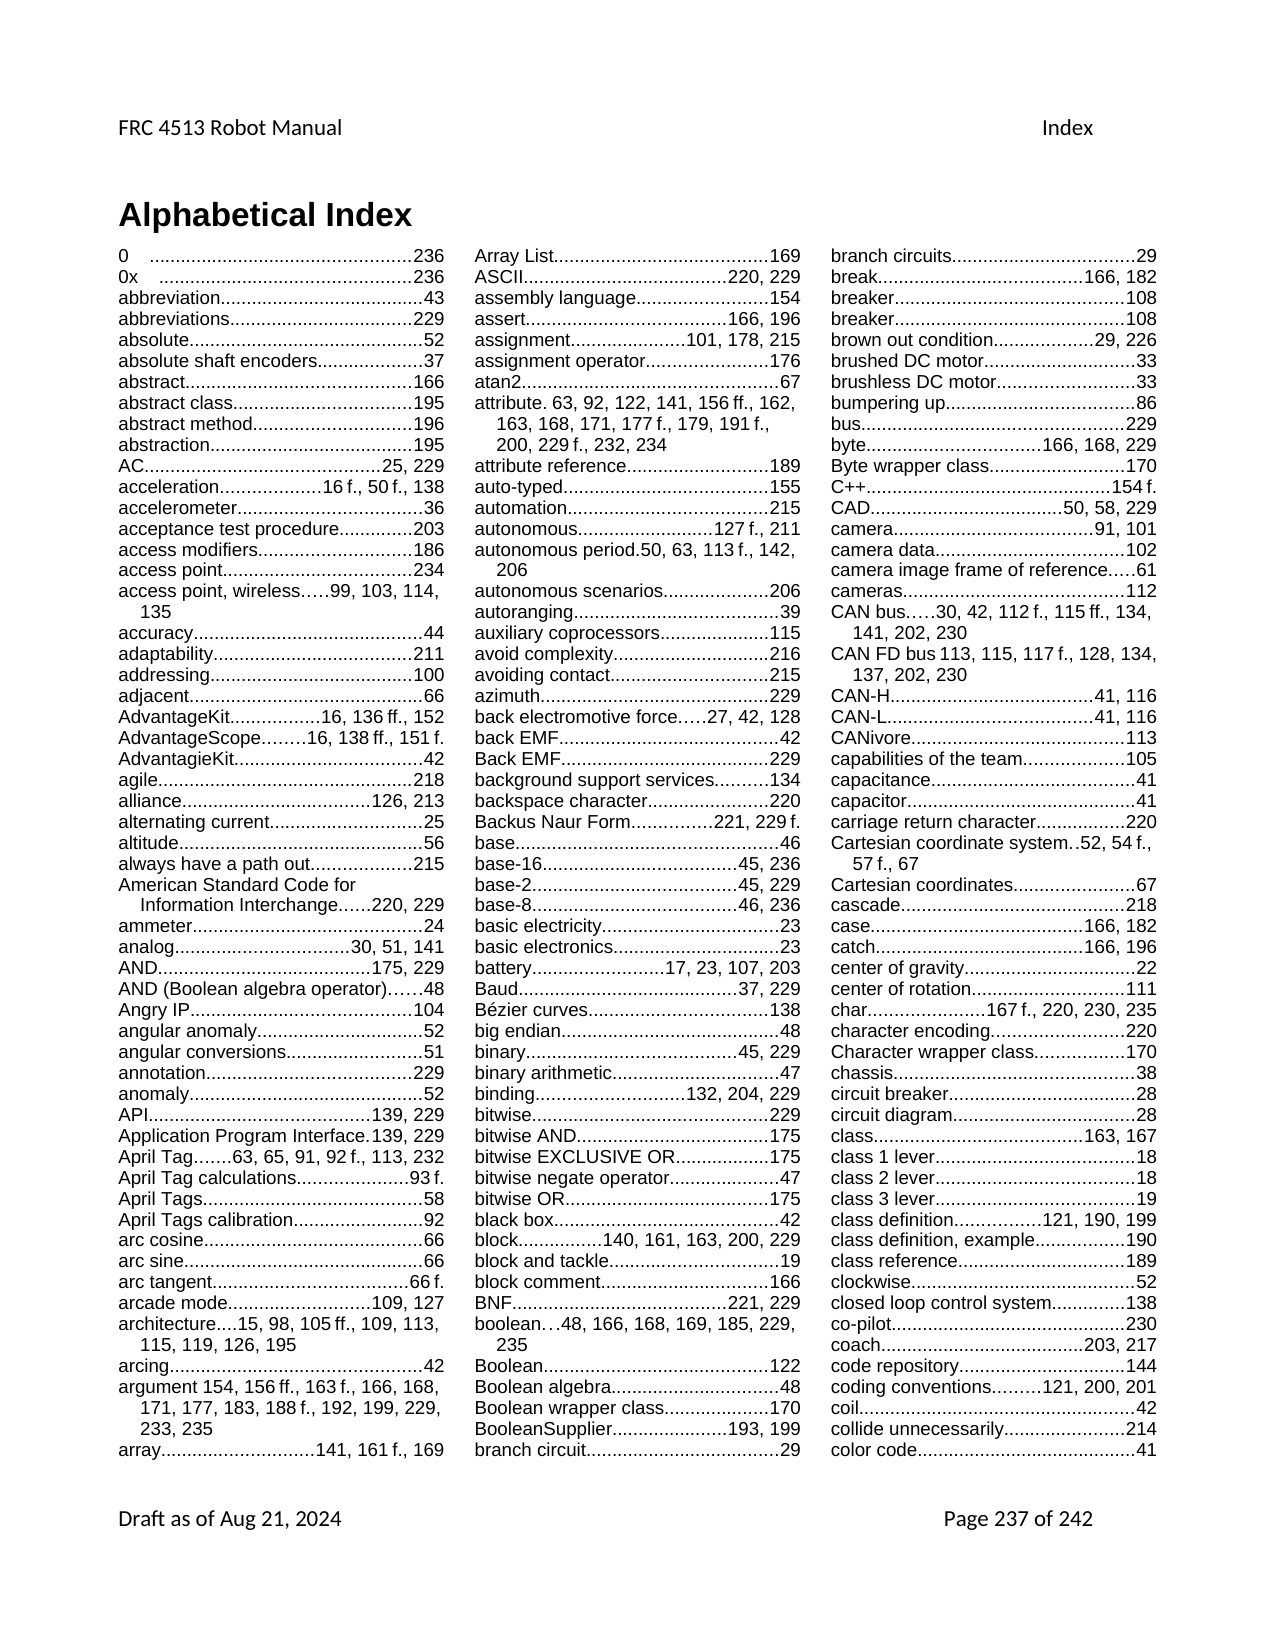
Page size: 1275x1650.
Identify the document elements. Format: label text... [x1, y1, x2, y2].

text CAN-L 41, 116 [831, 706, 1157, 727]
text Application Program Interface 139, 229 [118, 1125, 444, 1146]
text always have a path out 215 [118, 853, 444, 874]
text block comment 166 [474, 1272, 801, 1293]
text autonomous scenarios 206 [474, 581, 801, 602]
text black box 42 [474, 1209, 801, 1230]
text class reference 189 [831, 1251, 1157, 1272]
text BooleanSupplier 193, 199 [474, 1418, 801, 1439]
text argument 154, 156 ff., 163 f., 166, 168, 171, 177, 183, 188 f., 192, 199, 229, 233, 235 [118, 1376, 444, 1439]
text class 1 lever 18 [831, 1146, 1157, 1167]
text April Tag 63, 65, 91, 92 f., 113, 232 [118, 1146, 444, 1167]
text closed loop control system 138 [831, 1293, 1157, 1314]
text Bézier curves 138 [474, 999, 801, 1021]
text AND (Boolean algebra operator) 48 [118, 979, 444, 999]
text adjacent 66 [118, 686, 444, 706]
text arcing 42 [118, 1356, 444, 1376]
text back EMF 42 [474, 727, 801, 748]
text attribute 63, 92, 122, 141, 156 ff., 162, 163, 168, 171, 177 f., 179, 191 f., 200, 229 f., 232, 234 [474, 392, 801, 455]
text branch circuit 29 [474, 1439, 801, 1460]
text arcade mode 109, 127 [118, 1293, 444, 1314]
text agile 218 [118, 769, 444, 790]
text anomaly 52 [118, 1083, 444, 1104]
text cascade 218 [831, 895, 1157, 916]
text camera image frame of reference 61 [831, 560, 1157, 581]
text abstract 166 [118, 371, 444, 392]
text American Standard Code for Information Interchange 220, 229 [118, 874, 444, 916]
text class definition 121, 190, 199 [831, 1209, 1157, 1230]
text Cartesian coordinate system 52, 54 f., 57 f., 67 [831, 832, 1157, 874]
text addressing 100 [118, 664, 444, 686]
text break 166, 182 [831, 267, 1157, 288]
text April Tag calculations 93 f. [118, 1167, 444, 1188]
text block 140, 161, 163, 200, 229 [474, 1230, 801, 1251]
text ammeter 24 [118, 916, 444, 937]
text brushed DC motor 33 [831, 351, 1157, 371]
text Boolean algebra 48 [474, 1376, 801, 1397]
subtitle Alphabetical Index [118, 196, 1157, 233]
text 0 236 [118, 246, 444, 267]
text attribute reference 189 [474, 455, 801, 476]
text alliance 126, 213 [118, 790, 444, 811]
text abstract method 196 [118, 413, 444, 434]
text automation 215 [474, 497, 801, 518]
text character encoding 220 [831, 1021, 1157, 1041]
text breaker 108 [831, 288, 1157, 309]
text access point, wireless 99, 103, 114, 135 [118, 581, 444, 623]
text binding 132, 204, 229 [474, 1083, 801, 1104]
text architecture 15, 98, 105 ff., 109, 113, 115, 119, 126, 195 [118, 1314, 444, 1356]
text capacitance 41 [831, 769, 1157, 790]
text angular anomaly 52 [118, 1021, 444, 1041]
text abstraction 195 [118, 434, 444, 455]
text base-16 45, 236 [474, 853, 801, 874]
text annotation 229 [118, 1062, 444, 1083]
text class 2 lever 18 [831, 1167, 1157, 1188]
text big endian 48 [474, 1021, 801, 1041]
text class 163, 167 [831, 1125, 1157, 1146]
text AdvantageKit 16, 136 ff., 152 [118, 706, 444, 727]
text April Tags 58 [118, 1188, 444, 1209]
text avoid complexity 216 [474, 644, 801, 664]
text Byte wrapper class 170 [831, 455, 1157, 476]
text avoiding contact 215 [474, 664, 801, 686]
text bitwise EXCLUSIVE OR 175 [474, 1146, 801, 1167]
text autoranging 39 [474, 602, 801, 623]
text bitwise negate operator 47 [474, 1167, 801, 1188]
text char 167 f., 220, 230, 235 [831, 999, 1157, 1021]
text access point 234 [118, 560, 444, 581]
text back electromotive force 27, 42, 128 [474, 706, 801, 727]
text center of rotation 111 [831, 979, 1157, 999]
text CAN-H 41, 116 [831, 686, 1157, 706]
text azimuth 229 [474, 686, 801, 706]
text AdvantageScope 16, 138 ff., 151 f. [118, 727, 444, 748]
text Angry IP 104 [118, 999, 444, 1021]
text AdvantagieKit 42 [118, 748, 444, 769]
text collide unnecessarily 214 [831, 1418, 1157, 1439]
text auxiliary coprocessors 115 [474, 623, 801, 644]
text circuit breaker 28 [831, 1083, 1157, 1104]
text AC 25, 229 [118, 455, 444, 476]
text color code 41 [831, 1439, 1157, 1460]
text access modifiers 186 [118, 539, 444, 560]
text class definition, example 190 [831, 1230, 1157, 1251]
text coil 42 [831, 1397, 1157, 1418]
text AND 175, 229 [118, 958, 444, 979]
text camera data 102 [831, 539, 1157, 560]
text auto-typed 155 [474, 476, 801, 497]
text acceleration 16 f., 50 f., 138 [118, 476, 444, 497]
text capacitor 41 [831, 790, 1157, 811]
text breaker. 108 [831, 309, 1157, 329]
text co-pilot 230 [831, 1314, 1157, 1334]
text arc tangent 66 f. [118, 1272, 444, 1293]
text arc cosine 66 [118, 1230, 444, 1251]
text adaptability 211 [118, 644, 444, 664]
text atan2 67 [474, 371, 801, 392]
text chassis 38 [831, 1062, 1157, 1083]
text abbreviations 229 [118, 309, 444, 329]
text clockwise 52 [831, 1272, 1157, 1293]
text bitwise OR 175 [474, 1188, 801, 1209]
text basic electricity 23 [474, 916, 801, 937]
text branch circuits 29 [831, 246, 1157, 267]
text alternating current 25 [118, 811, 444, 832]
text camera 91, 101 [831, 518, 1157, 539]
text acceptance test procedure 203 [118, 518, 444, 539]
text code repository 144 [831, 1356, 1157, 1376]
text altitude 56 [118, 832, 444, 853]
text base-8 46, 236 [474, 895, 801, 916]
text Character wrapper class 170 [831, 1041, 1157, 1062]
text backspace character 220 [474, 790, 801, 811]
text C++ 154 f. [831, 476, 1157, 497]
text Boolean 122 [474, 1356, 801, 1376]
text Back EMF 229 [474, 748, 801, 769]
text absolute shaft encoders 37 [118, 351, 444, 371]
text CAD 50, 58, 229 [831, 497, 1157, 518]
text center of gravity 22 [831, 958, 1157, 979]
text CANivore 113 [831, 727, 1157, 748]
text cameras 112 [831, 581, 1157, 602]
text arc sine 66 [118, 1251, 444, 1272]
text carriage return character 220 [831, 811, 1157, 832]
text abbreviation 43 [118, 288, 444, 309]
text block and tackle 19 [474, 1251, 801, 1272]
text binary 45, 229 [474, 1041, 801, 1062]
text circuit diagram 28 [831, 1104, 1157, 1125]
text April Tags calibration 92 [118, 1209, 444, 1230]
text accelerometer 36 [118, 497, 444, 518]
text base 46 [474, 832, 801, 853]
text Backus Naur Form 221, 229 f. [474, 811, 801, 832]
text BNF 221, 229 [474, 1293, 801, 1314]
text assignment 101, 178, 215 [474, 329, 801, 351]
text bitwise 229 [474, 1104, 801, 1125]
text array 141, 161 f., 169 [118, 1439, 444, 1460]
text battery 17, 23, 107, 203 [474, 958, 801, 979]
text Baud 37, 229 [474, 979, 801, 999]
text bus 229 [831, 413, 1157, 434]
text assert 166, 196 [474, 309, 801, 329]
text ASCII 220, 229 [474, 267, 801, 288]
text binary arithmetic 47 [474, 1062, 801, 1083]
text class 3 lever 19 [831, 1188, 1157, 1209]
text bitwise AND 175 [474, 1125, 801, 1146]
text base-2 45, 229 [474, 874, 801, 895]
text coding conventions 121, 200, 201 [831, 1376, 1157, 1397]
text basic electronics 23 [474, 937, 801, 958]
text accuracy 44 [118, 623, 444, 644]
text autonomous 127 f., 211 [474, 518, 801, 539]
text brushless DC motor 33 [831, 371, 1157, 392]
text byte 166, 168, 229 [831, 434, 1157, 455]
text boolean 48, 166, 168, 169, 185, 229, 235 [474, 1314, 801, 1356]
text CAN FD bus 113, 115, 117 f., 128, 134, 137, 202, 230 [831, 644, 1157, 686]
text Cartesian coordinates 67 [831, 874, 1157, 895]
text autonomous period 50, 63, 113 f., 142, 206 [474, 539, 801, 581]
text catch 166, 196 [831, 937, 1157, 958]
text 0x 236 [118, 267, 444, 288]
text abstract class 195 [118, 392, 444, 413]
text assignment operator 176 [474, 351, 801, 371]
text API 139, 229 [118, 1104, 444, 1125]
text CAN bus 30, 42, 112 f., 115 ff., 134, 141, 202, 230 [831, 602, 1157, 644]
text case 166, 182 [831, 916, 1157, 937]
text analog 30, 51, 141 [118, 937, 444, 958]
text brown out condition 29, 226 [831, 329, 1157, 351]
text coach 203, 217 [831, 1334, 1157, 1356]
text background support services 134 [474, 769, 801, 790]
text bumpering up 86 [831, 392, 1157, 413]
text absolute 52 [118, 329, 444, 351]
text Boolean wrapper class 170 [474, 1397, 801, 1418]
text angular conversions 51 [118, 1041, 444, 1062]
text capabilities of the team 105 [831, 748, 1157, 769]
text assembly language 154 [474, 288, 801, 309]
text Array List 169 [474, 246, 801, 267]
